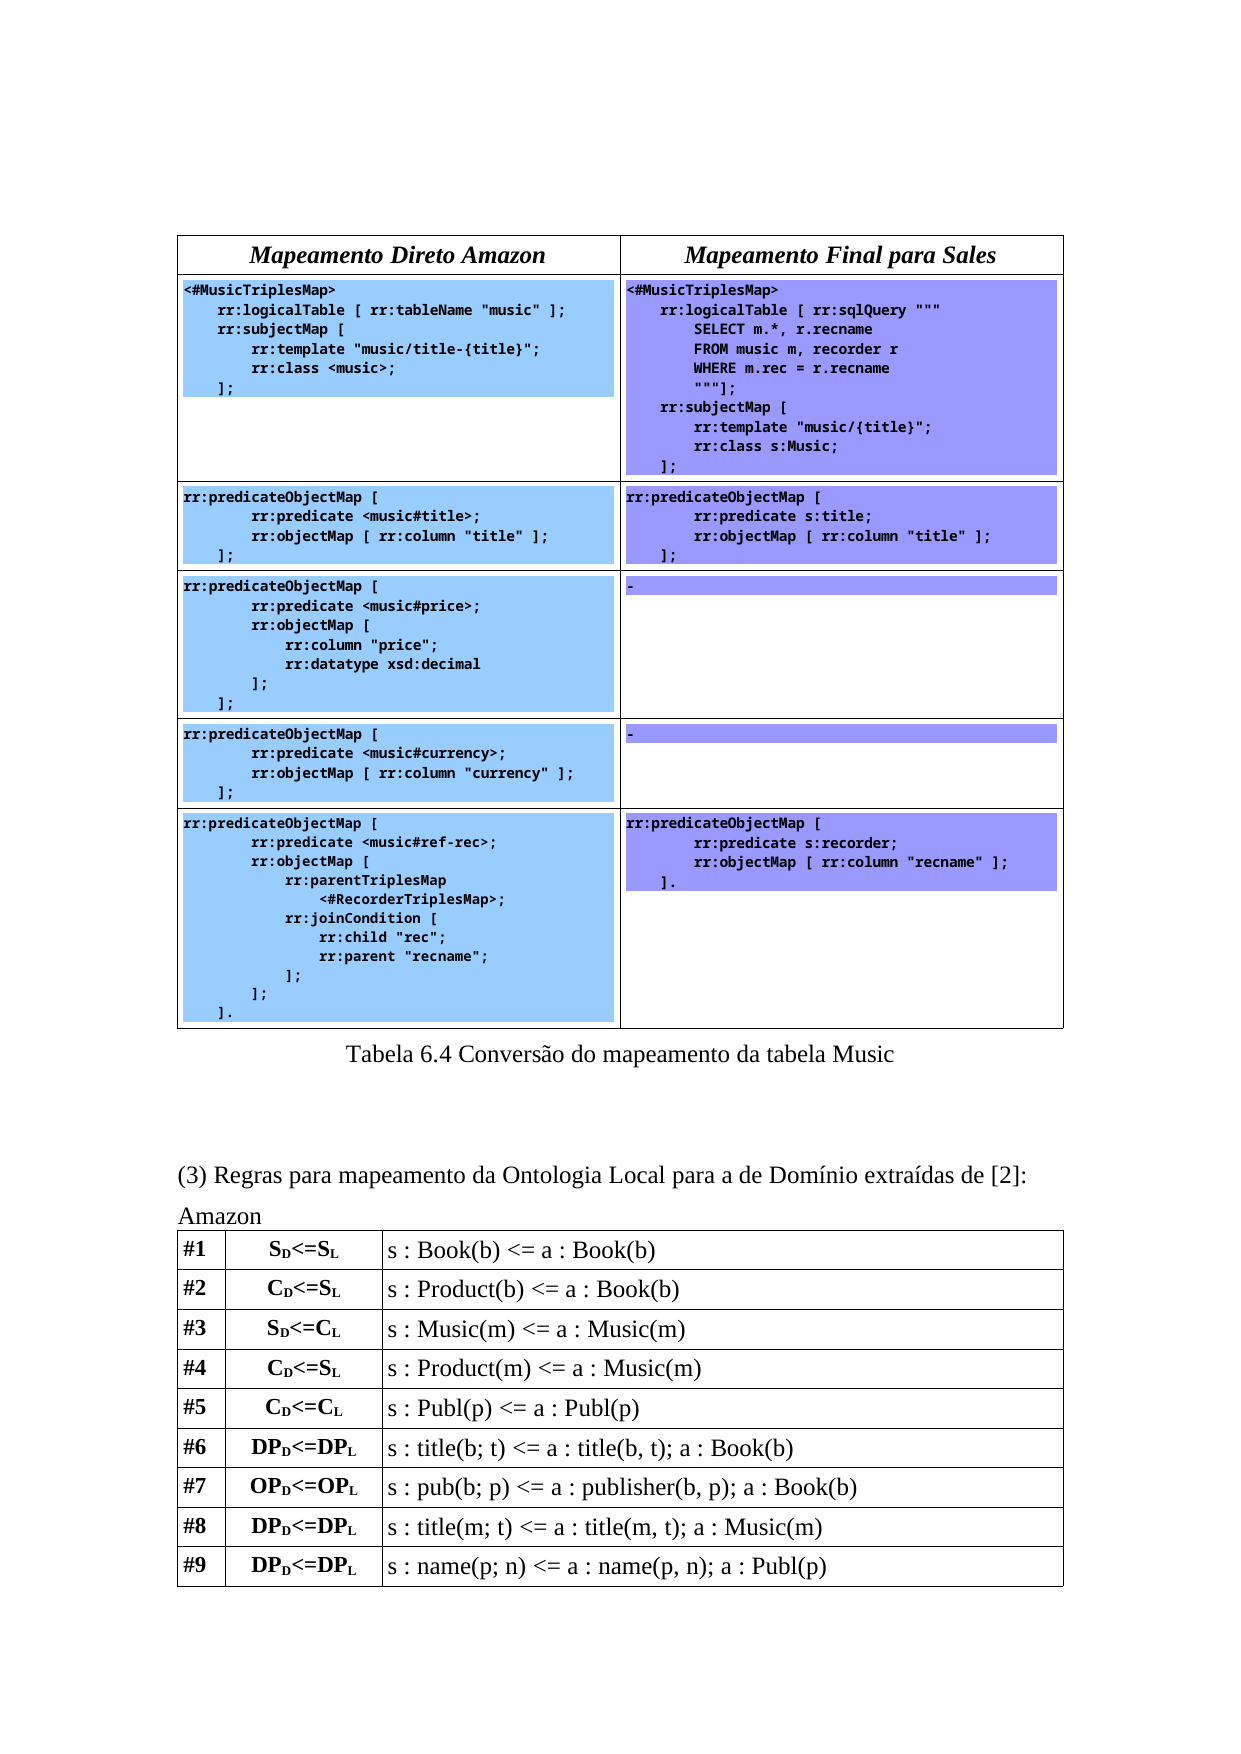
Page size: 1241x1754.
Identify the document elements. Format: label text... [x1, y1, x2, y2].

table_cell DPD<=DPL [226, 1429, 382, 1467]
table_cell #7 [178, 1468, 225, 1507]
table_header #1 [178, 1231, 225, 1269]
table_cell s : title(m; t) <= a : title(m, t); a : Music(m) [383, 1508, 1063, 1546]
table_cell rr:predicateObjectMap [ rr:predicate <music#title>; rr:objectMap [ rr:column "title" ]; ]; [178, 482, 620, 570]
table_cell - [621, 571, 1063, 718]
table_cell DPD<=DPL [226, 1508, 382, 1546]
table_cell <#MusicTriplesMap> rr:logicalTable [ rr:tableName "music" ]; rr:subjectMap [ rr:template "music/title-{title}"; rr:class <music>; ]; [178, 275, 620, 481]
table_cell #3 [178, 1310, 225, 1349]
table_cell s : title(b; t) <= a : title(b, t); a : Book(b) [383, 1429, 1063, 1467]
table_cell s : name(p; n) <= a : name(p, n); a : Publ(p) [383, 1547, 1063, 1586]
table_cell rr:predicateObjectMap [ rr:predicate s:title; rr:objectMap [ rr:column "title" ]; ]; [621, 482, 1063, 570]
table_cell SD<=CL [226, 1310, 382, 1349]
table_cell CD<=SL [226, 1270, 382, 1309]
table_cell #6 [178, 1429, 225, 1467]
list Amazon [177, 1202, 1063, 1230]
table_cell rr:predicateObjectMap [ rr:predicate <music#price>; rr:objectMap [ rr:column "price"; rr:datatype xsd:decimal ]; ]; [178, 571, 620, 718]
table_cell s : Product(m) <= a : Music(m) [383, 1350, 1063, 1388]
table_header Mapeamento Final para Sales [621, 236, 1063, 274]
table_cell s : Music(m) <= a : Music(m) [383, 1310, 1063, 1349]
table_cell DPD<=DPL [226, 1547, 382, 1586]
table_cell #2 [178, 1270, 225, 1309]
table_cell rr:predicateObjectMap [ rr:predicate s:recorder; rr:objectMap [ rr:column "recname" ]; ]. [621, 809, 1063, 1028]
table_cell #4 [178, 1350, 225, 1388]
table_cell s : pub(b; p) <= a : publisher(b, p); a : Book(b) [383, 1468, 1063, 1507]
table_header SD<=SL [226, 1231, 382, 1269]
table_cell #5 [178, 1389, 225, 1428]
list (3) Regras para mapeamento da Ontologia Local para a de Domínio extraídas de [2]: [177, 1161, 1063, 1189]
table_cell s : Publ(p) <= a : Publ(p) [383, 1389, 1063, 1428]
table_header Mapeamento Direto Amazon [178, 236, 620, 274]
table_cell #9 [178, 1547, 225, 1586]
table_cell #8 [178, 1508, 225, 1546]
table_cell - [621, 719, 1063, 808]
table_cell OPD<=OPL [226, 1468, 382, 1507]
table_cell rr:predicateObjectMap [ rr:predicate <music#currency>; rr:objectMap [ rr:column "currency" ]; ]; [178, 719, 620, 808]
table_cell CD<=SL [226, 1350, 382, 1388]
table_header s : Book(b) <= a : Book(b) [383, 1231, 1063, 1269]
table_cell <#MusicTriplesMap> rr:logicalTable [ rr:sqlQuery """ SELECT m.*, r.recname FROM music m, recorder r WHERE m.rec = r.recname """]; rr:subjectMap [ rr:template "music/{title}"; rr:class s:Music; ]; [621, 275, 1063, 481]
table_cell s : Product(b) <= a : Book(b) [383, 1270, 1063, 1309]
table_cell CD<=CL [226, 1389, 382, 1428]
table_cell rr:predicateObjectMap [ rr:predicate <music#ref-rec>; rr:objectMap [ rr:parentTriplesMap <#RecorderTriplesMap>; rr:joinCondition [ rr:child "rec"; rr:parent "recname"; ]; ]; ]. [178, 809, 620, 1028]
list Tabela 6.4 Conversão do mapeamento da tabela Music [177, 1040, 1063, 1068]
